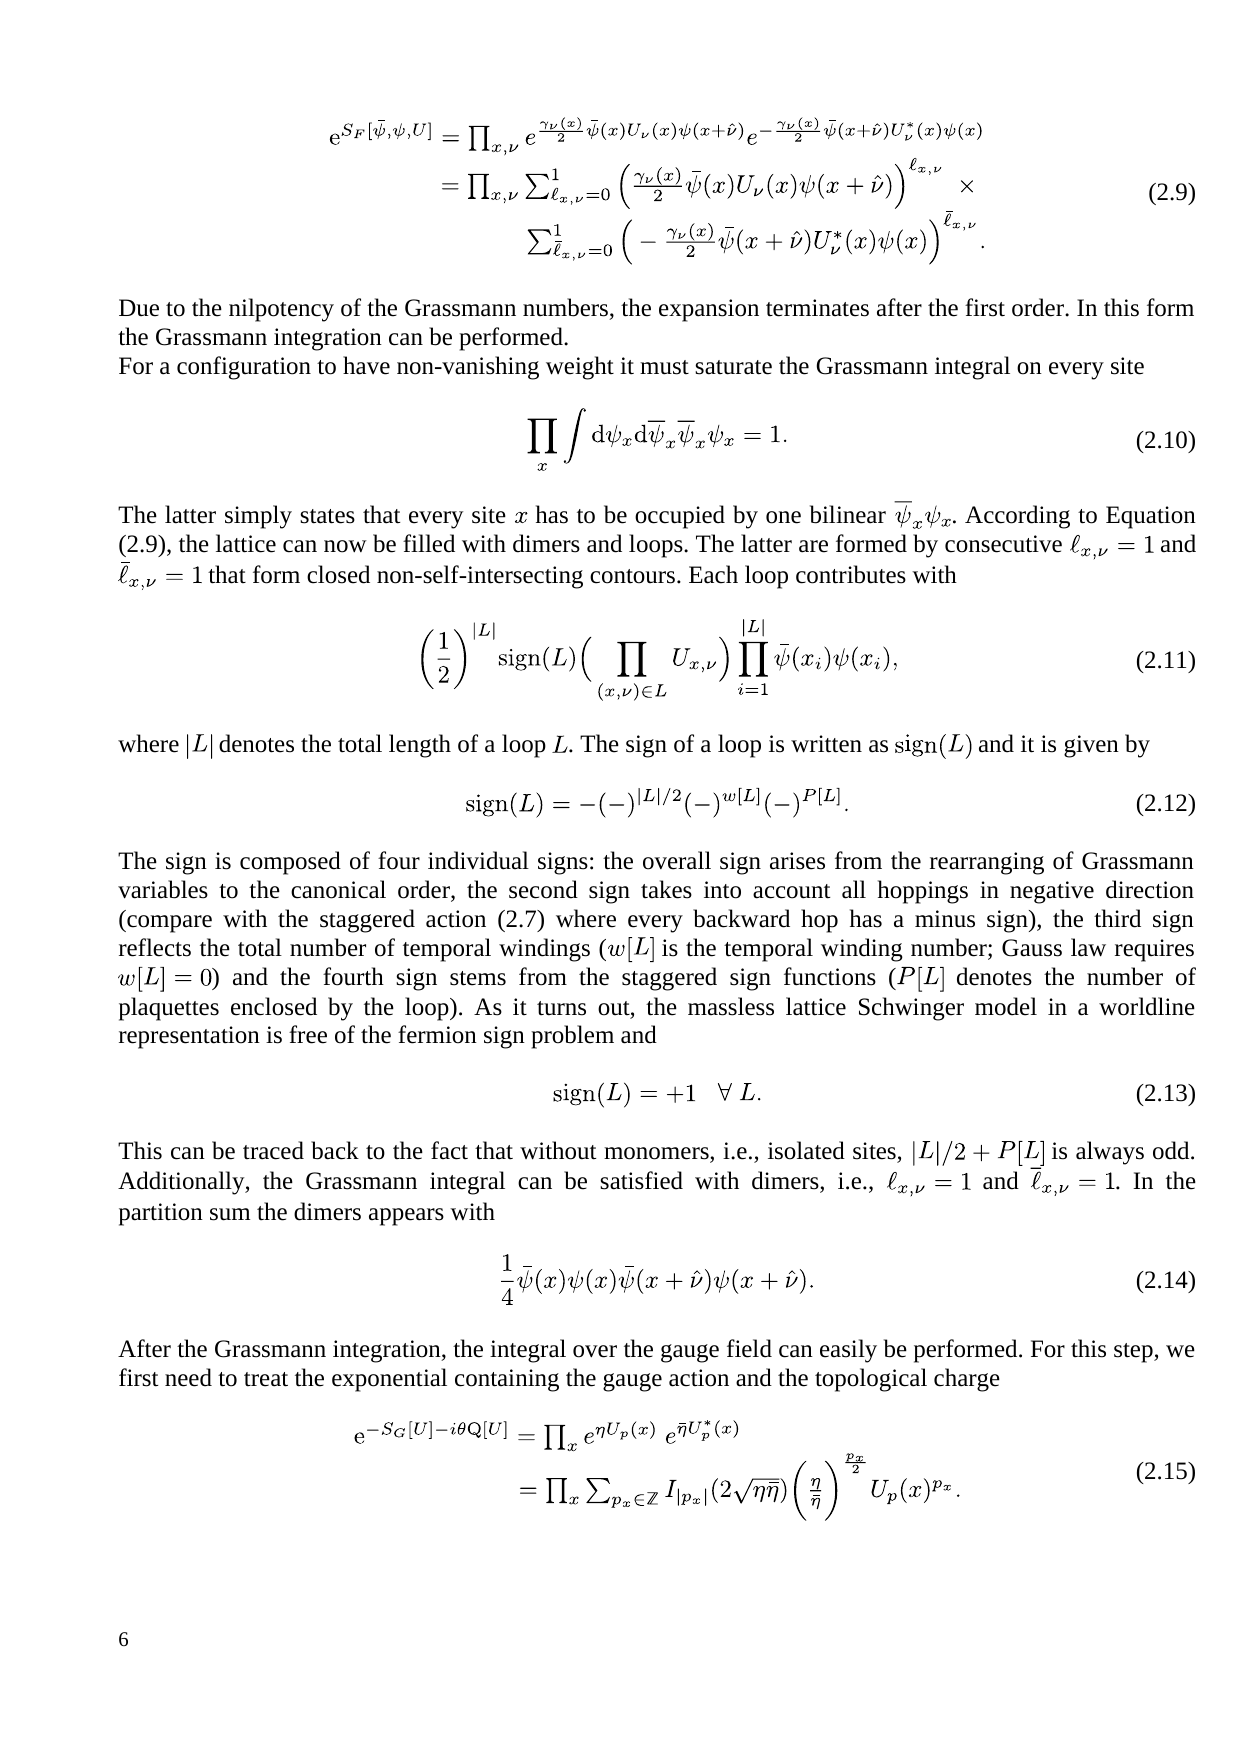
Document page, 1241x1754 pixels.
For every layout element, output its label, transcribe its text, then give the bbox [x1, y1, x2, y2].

text After the Grassmann integration, the integral over the gauge field can easily be performed. For this step, we first need to treat the exponential containing the gauge action and the topological charge [118, 1334, 1196, 1391]
text (2.14) [509, 1254, 1196, 1305]
text (2.9) [816, 117, 1196, 264]
text (2.11) [635, 619, 1196, 701]
text [118, 1420, 804, 1521]
text Due to the nilpotency of the Grassmann numbers, the expansion terminates after the first order. In this form the Grassmann integration can be performed. [118, 293, 1196, 351]
text [118, 619, 743, 701]
text [118, 117, 563, 264]
text (2.10) [546, 408, 1196, 471]
text [118, 408, 581, 471]
text [118, 788, 638, 818]
text [118, 1254, 506, 1305]
text The sign is composed of four individual signs: the overall sign arises from the rearranging of Grassmann variables to the canonical order, the second sign takes into account all hoppings in negative direction (compare with the staggered action (2.7) where every backward hop has a minus sign), the third sign reflects the total number of temporal windings ( is the temporal winding number; Gauss law requires ) and the fourth sign stems from the staggered sign functions ( denotes the number of plaquettes enclosed by the loop). As it turns out, the massless lattice Schwinger model in a worldline representation is free of the fermion sign problem and [118, 846, 1196, 1049]
text (2.12) [795, 788, 1196, 818]
text For a configuration to have non-vanishing weight it must saturate the Grassmann integral on every site [118, 351, 1196, 379]
text The latter simply states that every site has to be occupied by one bilinear . According to Equation (2.9), the lattice can now be filled with dimers and loops. The latter are formed by consecutive and that form closed non-self-intersecting contours. Each loop contributes with [118, 500, 1196, 590]
text where denotes the total length of a loop . The sign of a loop is written as and it is given by [118, 729, 1196, 759]
text (2.13) [118, 1078, 1196, 1108]
text (2.15) [735, 1420, 1196, 1521]
text This can be traced back to the fact that without monomers, i.e., isolated sites, is always odd. Additionally, the Grassmann integral can be satisfied with dimers, i.e., and . In the partition sum the dimers appears with [118, 1136, 1196, 1225]
